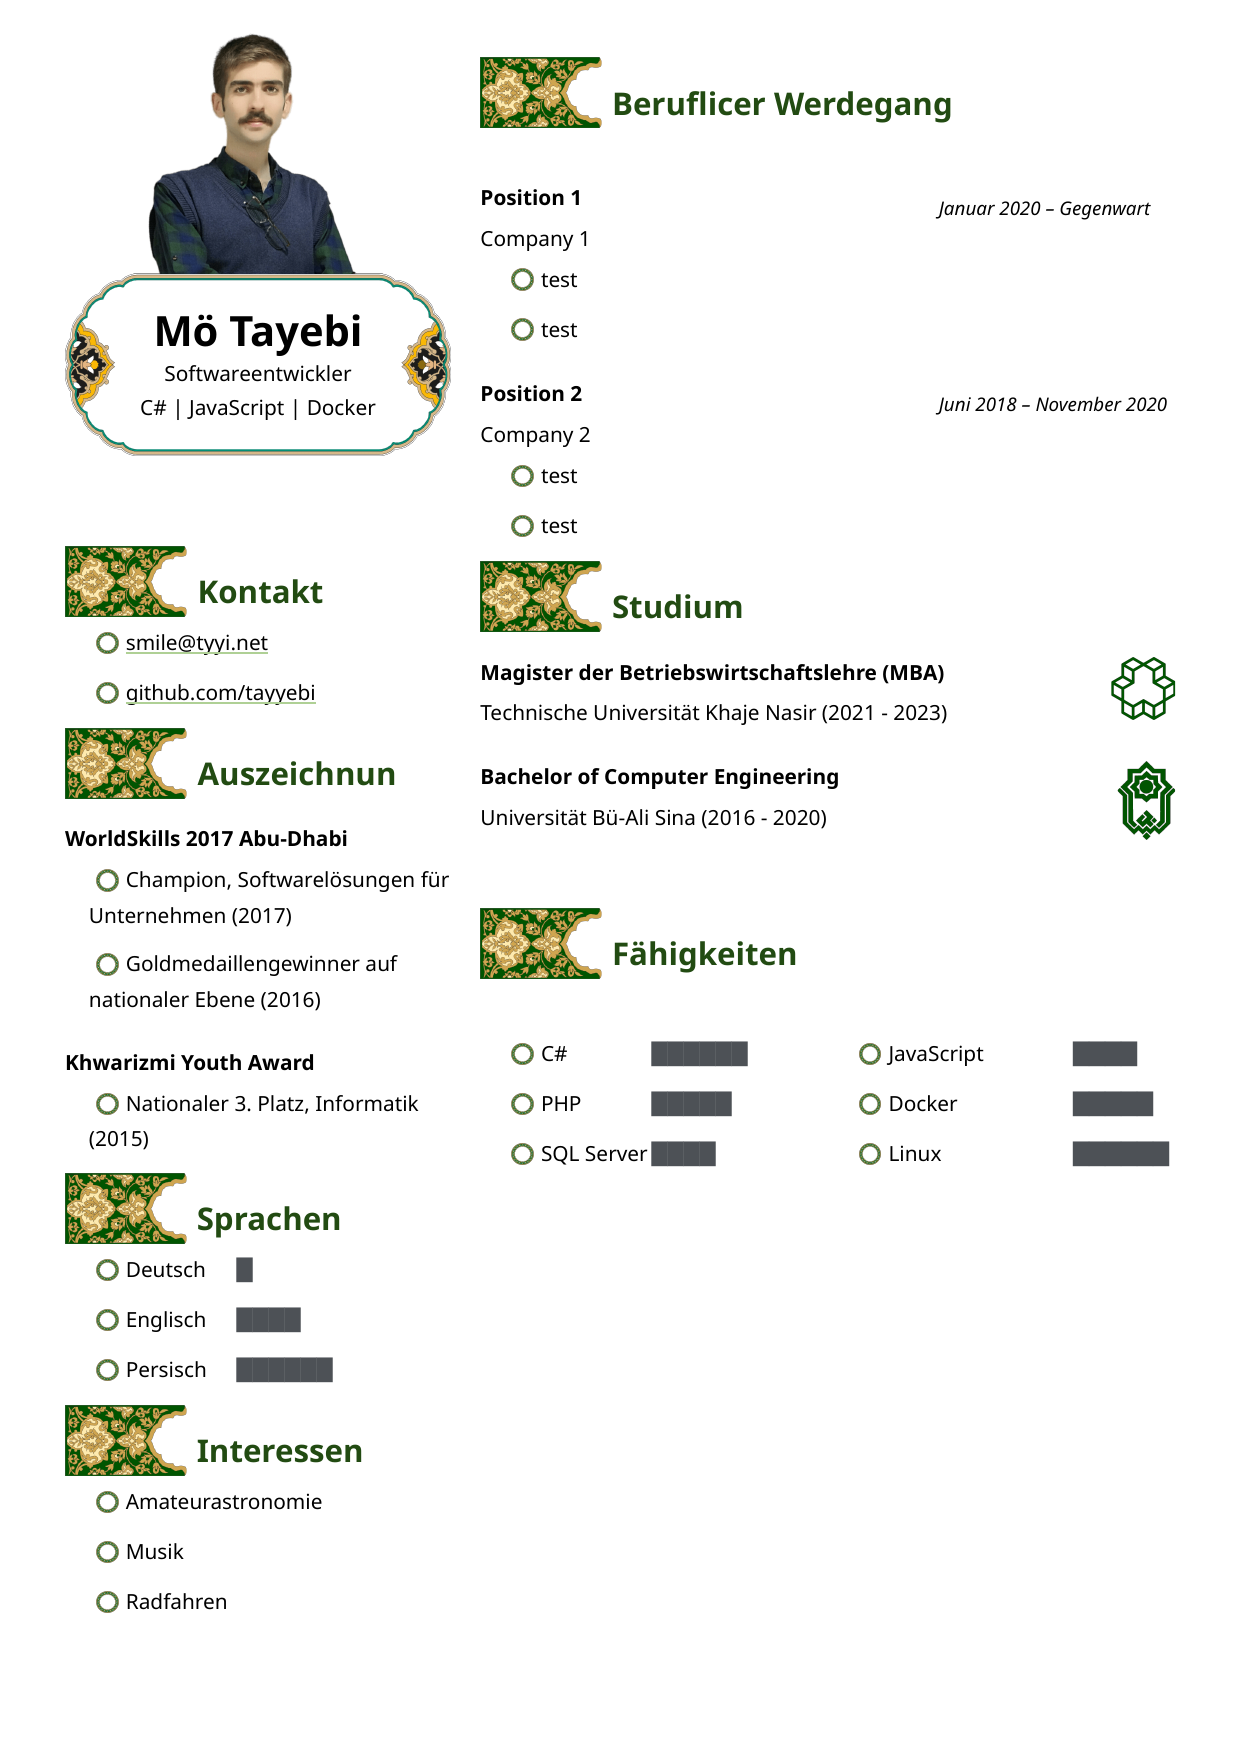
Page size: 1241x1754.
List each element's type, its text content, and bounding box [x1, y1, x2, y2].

picture [65, 29, 451, 302]
text Company 1 [480, 224, 939, 252]
subtitle Position 1 [480, 183, 939, 211]
subtitle WorldSkills 2017 Abu-Dhabi [65, 824, 451, 853]
subtitle Khwarizmi Youth Award [65, 1048, 451, 1077]
list test [504, 265, 1175, 294]
picture [95, 952, 120, 977]
picture [1111, 657, 1176, 720]
picture [95, 631, 120, 655]
subtitle Beruflicer Werdegang [609, 78, 1175, 127]
picture [65, 421, 451, 456]
list test [504, 461, 1175, 491]
picture [480, 57, 602, 128]
list SQL Server ████ [504, 1139, 828, 1169]
list Radfahren [89, 1587, 451, 1617]
picture [65, 1173, 187, 1244]
subtitle Position 2 [480, 379, 939, 408]
subtitle Auszeichnun [194, 749, 451, 797]
subtitle Magister der Betriebswirtschaftslehre (MBA) [480, 658, 1017, 686]
picture [65, 728, 187, 799]
subtitle Studium [609, 582, 1175, 630]
list Goldmedaillengewinner auf nationaler Ebene (2016) [89, 949, 451, 1013]
list Deutsch █ [89, 1255, 451, 1285]
picture [858, 1142, 882, 1166]
picture [510, 317, 535, 342]
list Englisch ████ [89, 1305, 451, 1335]
picture [858, 1042, 882, 1066]
picture [95, 1308, 120, 1332]
picture [510, 1092, 535, 1116]
list test [504, 315, 1175, 344]
subtitle Sprachen [194, 1194, 451, 1242]
picture [858, 1092, 882, 1116]
picture [480, 561, 602, 632]
list Linux ██████ [851, 1139, 1175, 1169]
picture [95, 1490, 120, 1514]
text Company 2 [480, 420, 939, 449]
picture [480, 908, 602, 979]
list Persisch ██████ [89, 1355, 451, 1385]
text Universität Bü-Ali Sina (2016 - 2020) [480, 803, 1017, 831]
list PHP █████ [504, 1089, 828, 1119]
picture [510, 514, 535, 538]
picture [510, 464, 535, 488]
picture [510, 267, 535, 292]
list Nationaler 3. Platz, Informatik (2015) [89, 1089, 451, 1153]
text Softwareentwickler C# | JavaScript | Docker [65, 359, 451, 421]
list Amateurastronomie [89, 1487, 451, 1517]
picture [95, 1092, 120, 1116]
picture [95, 681, 120, 705]
picture [95, 1540, 120, 1564]
list JavaScript ████ [851, 1039, 1175, 1069]
subtitle Interessen [194, 1426, 451, 1474]
text Juni 2018 – November 2020 [939, 392, 1175, 417]
picture [510, 1142, 535, 1166]
picture [95, 1258, 120, 1282]
picture [65, 546, 187, 617]
list C# ██████ [504, 1039, 828, 1069]
list Docker █████ [851, 1089, 1175, 1119]
subtitle Fähigkeiten [609, 929, 1175, 978]
picture [1117, 761, 1176, 840]
text Technische Universität Khaje Nasir (2021 - 2023) [480, 698, 1017, 727]
subtitle Kontakt [194, 567, 451, 615]
list smile@tyyi.net [89, 628, 451, 658]
list github.com/tayyebi [89, 678, 451, 708]
text Januar 2020 – Gegenwart [939, 195, 1175, 221]
picture [95, 1590, 120, 1614]
picture [510, 1042, 535, 1066]
subtitle Mö Tayebi [65, 302, 451, 359]
subtitle Bachelor of Computer Engineering [480, 762, 1017, 790]
list Musik [89, 1537, 451, 1567]
picture [65, 1405, 187, 1476]
picture [95, 868, 120, 893]
list test [504, 511, 1175, 541]
list Champion, Softwarelösungen für Unternehmen (2017) [89, 866, 451, 929]
picture [95, 1358, 120, 1382]
